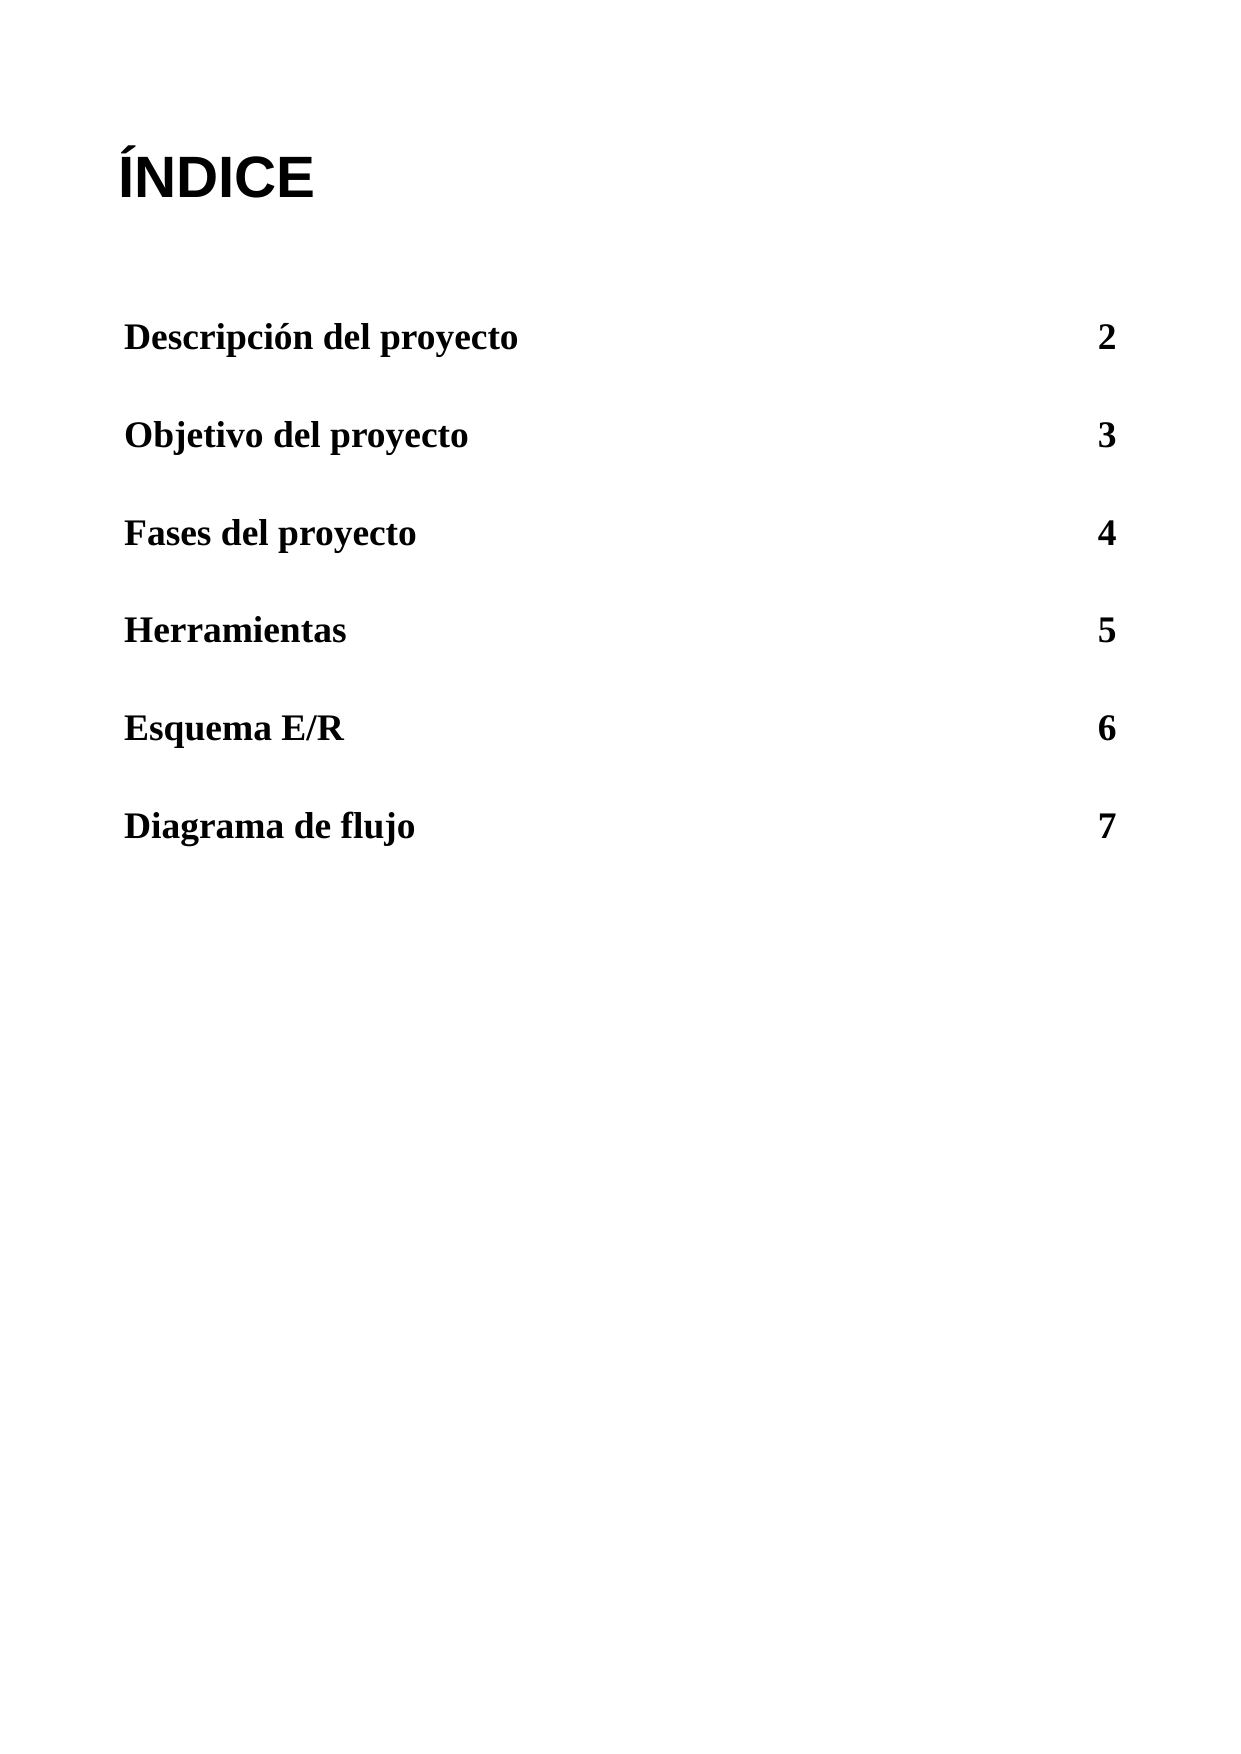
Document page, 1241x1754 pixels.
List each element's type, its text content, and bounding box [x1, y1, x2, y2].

table_header Descripción del proyecto [118, 309, 620, 407]
table_cell 6 [620, 700, 1122, 797]
table_cell Diagrama de flujo [118, 798, 620, 852]
table_cell [118, 852, 620, 907]
table_cell 4 [620, 504, 1122, 602]
table_cell 5 [620, 602, 1122, 700]
table_cell Objetivo del proyecto [118, 407, 620, 504]
title ÍNDICE [118, 143, 1122, 210]
table_cell Herramientas [118, 602, 620, 700]
table_cell 3 [620, 407, 1122, 504]
table_header 2 [620, 309, 1122, 407]
table_cell [620, 852, 1122, 907]
table_cell Esquema E/R [118, 700, 620, 797]
table_cell Fases del proyecto [118, 504, 620, 602]
table_cell 7 [620, 798, 1122, 852]
